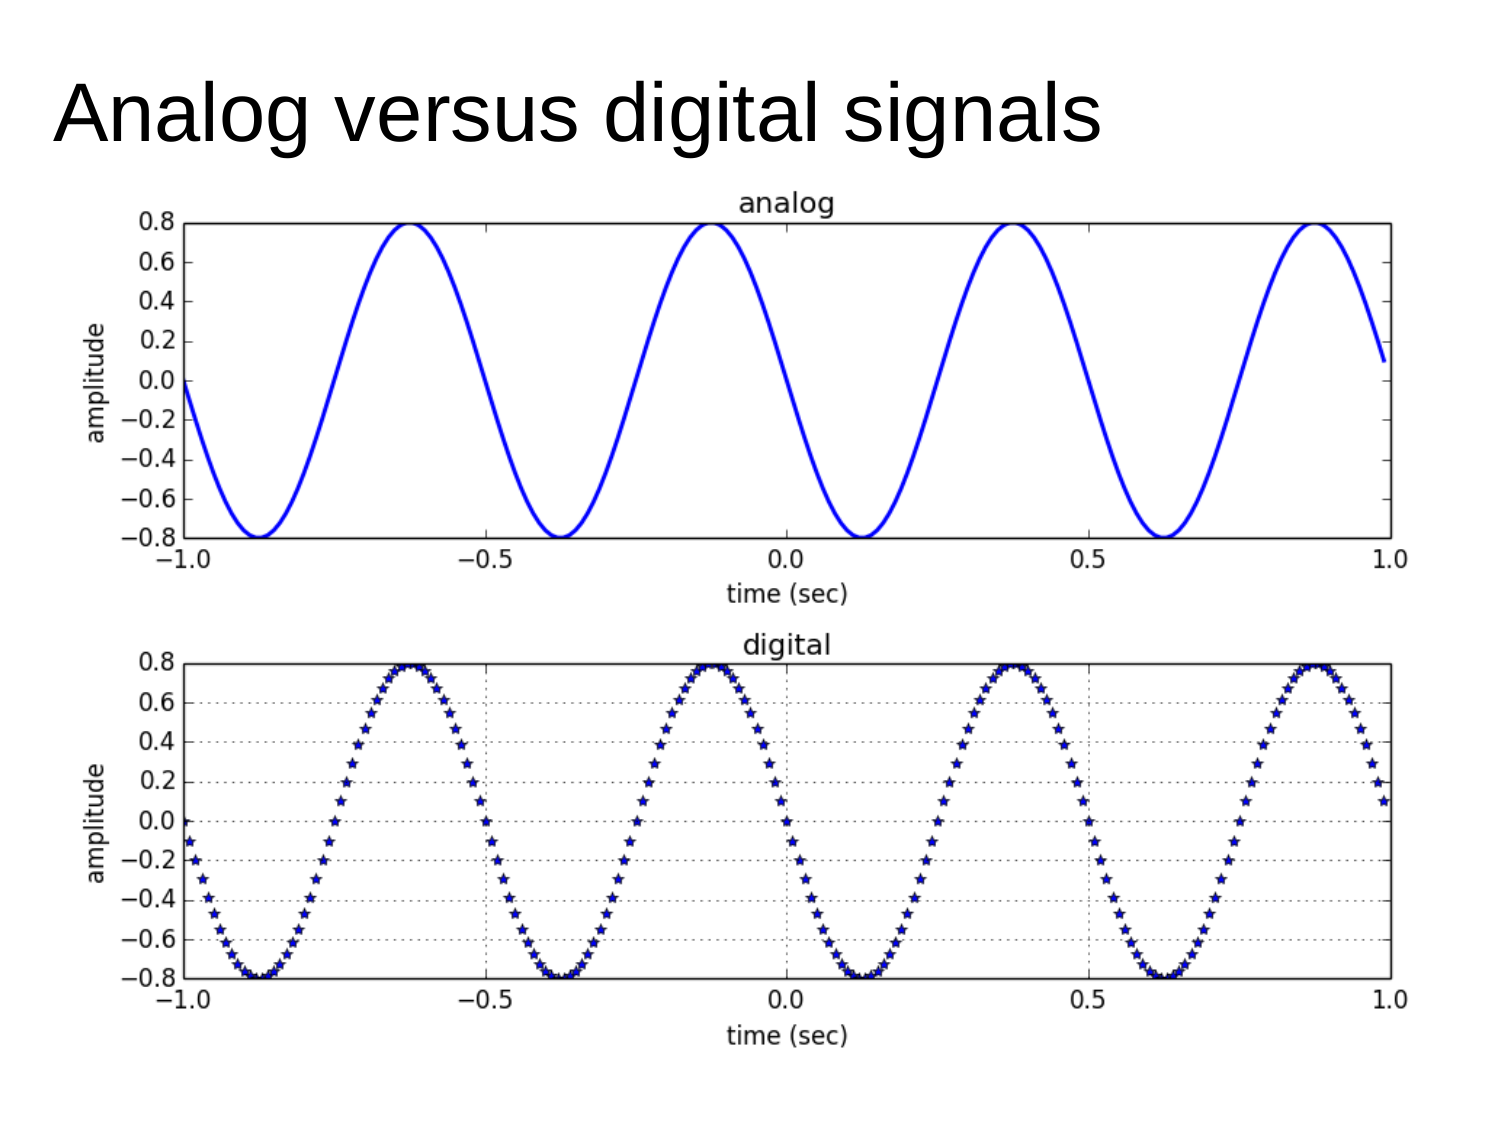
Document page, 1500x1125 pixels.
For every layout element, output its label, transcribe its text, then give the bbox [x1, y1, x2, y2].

picture [60, 174, 1443, 1052]
title Analog versus digital signals [53, 18, 1403, 207]
